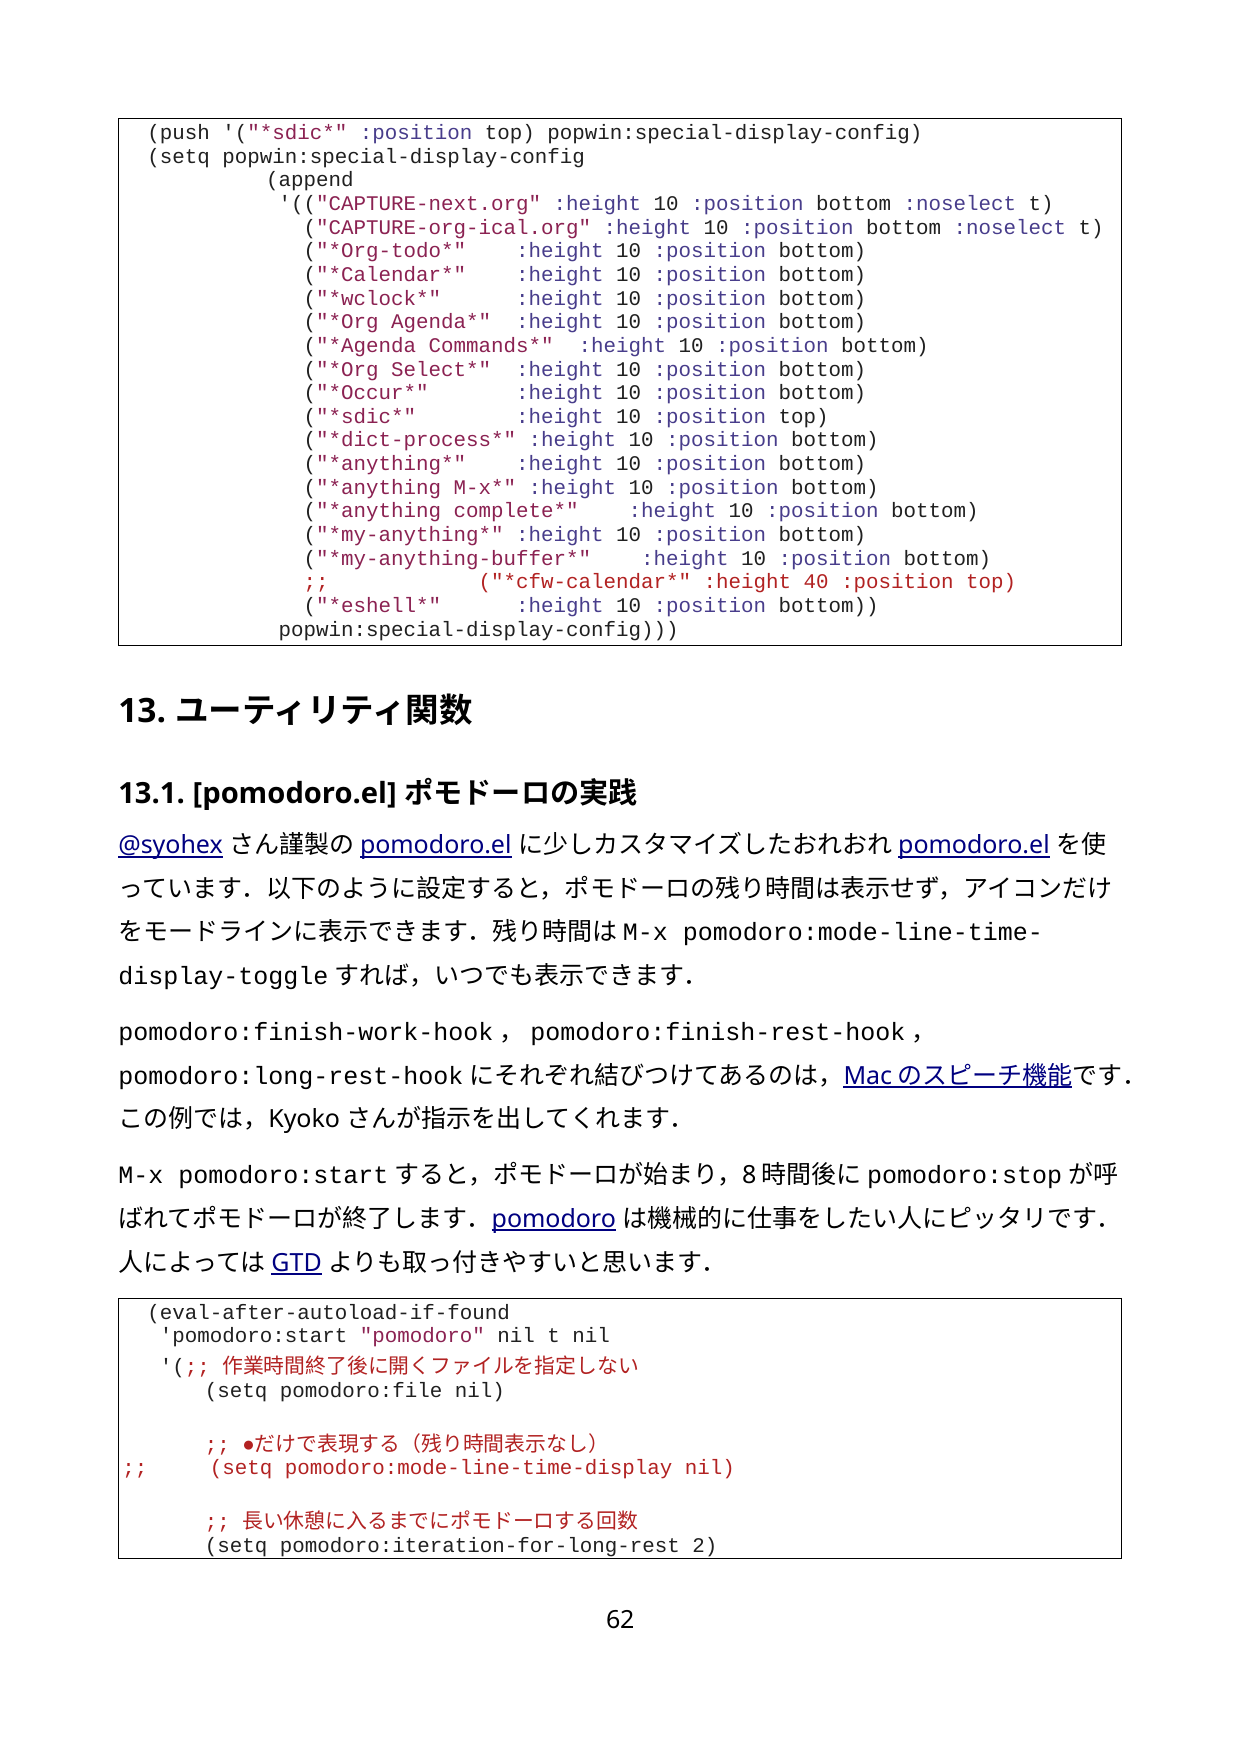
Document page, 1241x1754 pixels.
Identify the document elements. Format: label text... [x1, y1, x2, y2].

text ("*Calendar*" :height 10 :position bottom) [119, 260, 1121, 284]
text ("*Occur*" :height 10 :position bottom) [119, 378, 1121, 402]
text pomodoro:finish-work-hook ， pomodoro:finish-rest-hook ， pomodoro:long-rest-hook にそれぞれ結びつけてあるのは，Macのスピーチ機能です．この例では，Kyoko さんが指示を出してくれます． [118, 1012, 1122, 1135]
text ("*Org-todo*" :height 10 :position bottom) [119, 236, 1121, 260]
text 'pomodoro:start "pomodoro" nil t nil [119, 1322, 1121, 1345]
text ("*eshell*" :height 10 :position bottom)) [119, 591, 1121, 615]
text (append [119, 165, 1121, 189]
text (setq pomodoro:file nil) [119, 1376, 1121, 1399]
text ("*Org Agenda*" :height 10 :position bottom) [119, 307, 1121, 331]
text '(("CAPTURE-next.org" :height 10 :position bottom :noselect t) [119, 189, 1121, 213]
text ;; (setq pomodoro:mode-line-time-display nil) [119, 1453, 1121, 1477]
text ("*Agenda Commands*" :height 10 :position bottom) [119, 331, 1121, 354]
subtitle ユーティリティ関数 [118, 684, 1122, 732]
text ("*my-anything-buffer*" :height 10 :position bottom) [119, 544, 1121, 567]
text '(;; 作業時間終了後に開くファイルを指定しない [119, 1345, 1121, 1376]
text (setq popwin:special-display-config [119, 142, 1121, 165]
text popwin:special-display-config))) [119, 615, 1121, 645]
text (eval-after-autoload-if-found [119, 1299, 1121, 1322]
text M-x pomodoro:start すると，ポモドーロが始まり，8時間後に pomodoro:stop が呼ばれてポモドーロが終了します．pomodoro は機械的に仕事をしたい人にピッタリです．人によっては GTD よりも取っ付きやすいと思います． [118, 1155, 1122, 1278]
text ("*wclock*" :height 10 :position bottom) [119, 284, 1121, 307]
text ("*Org Select*" :height 10 :position bottom) [119, 354, 1121, 378]
subtitle [pomodoro.el] ポモドーロの実践 [118, 770, 1122, 812]
text ("*dict-process*" :height 10 :position bottom) [119, 426, 1121, 449]
text ;; 長い休憩に入るまでにポモドーロする回数 [119, 1501, 1121, 1531]
text @syohex さん謹製の pomodoro.el に少しカスタマイズしたおれおれ pomodoro.el を使っています．以下のように設定すると，ポモドーロの残り時間は表示せず，アイコンだけをモードラインに表示できます．残り時間は M-x pomodoro:mode-line-time-display-toggle すれば，いつでも表示できます． [118, 825, 1122, 992]
text ("CAPTURE-org-ical.org" :height 10 :position bottom :noselect t) [119, 213, 1121, 236]
text (setq pomodoro:iteration-for-long-rest 2) [119, 1531, 1121, 1558]
text (push '("*sdic*" :position top) popwin:special-display-config) [119, 119, 1121, 142]
text ("*anything complete*" :height 10 :position bottom) [119, 496, 1121, 520]
text ;; ("*cfw-calendar*" :height 40 :position top) [119, 567, 1121, 591]
text ("*anything*" :height 10 :position bottom) [119, 449, 1121, 473]
text ("*sdic*" :height 10 :position top) [119, 402, 1121, 426]
text ("*anything M-x*" :height 10 :position bottom) [119, 473, 1121, 496]
text ("*my-anything*" :height 10 :position bottom) [119, 520, 1121, 544]
text ;; ●だけで表現する（残り時間表示なし） [119, 1423, 1121, 1453]
